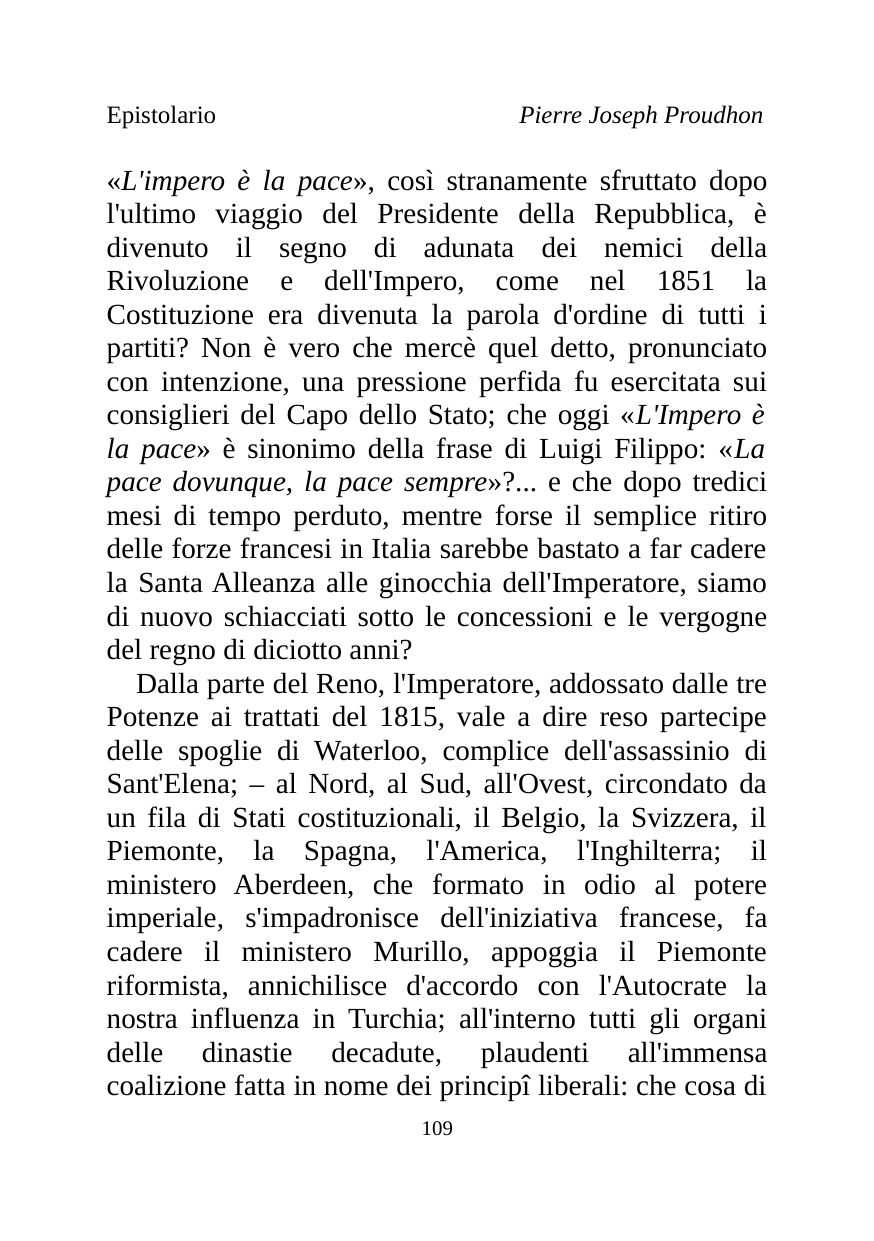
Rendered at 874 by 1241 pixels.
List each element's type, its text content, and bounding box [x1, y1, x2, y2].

text «L'impero è la pace», così stranamente sfruttato dopo l'ultimo viaggio del Presidente della Repubblica, è divenuto il segno di adunata dei nemici della Rivoluzione e dell'Impero, come nel 1851 la Costituzione era divenuta la parola d'ordine di tutti i partiti? Non è vero che mercè quel detto, pronunciato con intenzione, una pressione perfida fu esercitata sui consiglieri del Capo dello Stato; che oggi «L'Impero è la pace» è sinonimo della frase di Luigi Filippo: «La pace dovunque, la pace sempre»?... e che dopo tredici mesi di tempo perduto, mentre forse il semplice ritiro delle forze francesi in Italia sarebbe bastato a far cadere la Santa Alleanza alle ginocchia dell'Imperatore, siamo di nuovo schiacciati sotto le concessioni e le vergogne del regno di diciotto anni? [106, 163, 768, 666]
text Dalla parte del Reno, l'Imperatore, addossato dalle tre Potenze ai trattati del 1815, vale a dire reso partecipe delle spoglie di Waterloo, complice dell'assassinio di Sant'Elena; – al Nord, al Sud, all'Ovest, circondato da un fila di Stati costituzionali, il Belgio, la Svizzera, il Piemonte, la Spagna, l'America, l'Inghilterra; il ministero Aberdeen, che formato in odio al potere imperiale, s'impadronisce dell'iniziativa francese, fa cadere il ministero Murillo, appoggia il Piemonte riformista, annichilisce d'accordo con l'Autocrate la nostra influenza in Turchia; all'interno tutti gli organi delle dinastie decadute, plaudenti all'immensa coalizione fatta in nome dei principî liberali: che cosa di [106, 666, 768, 1102]
